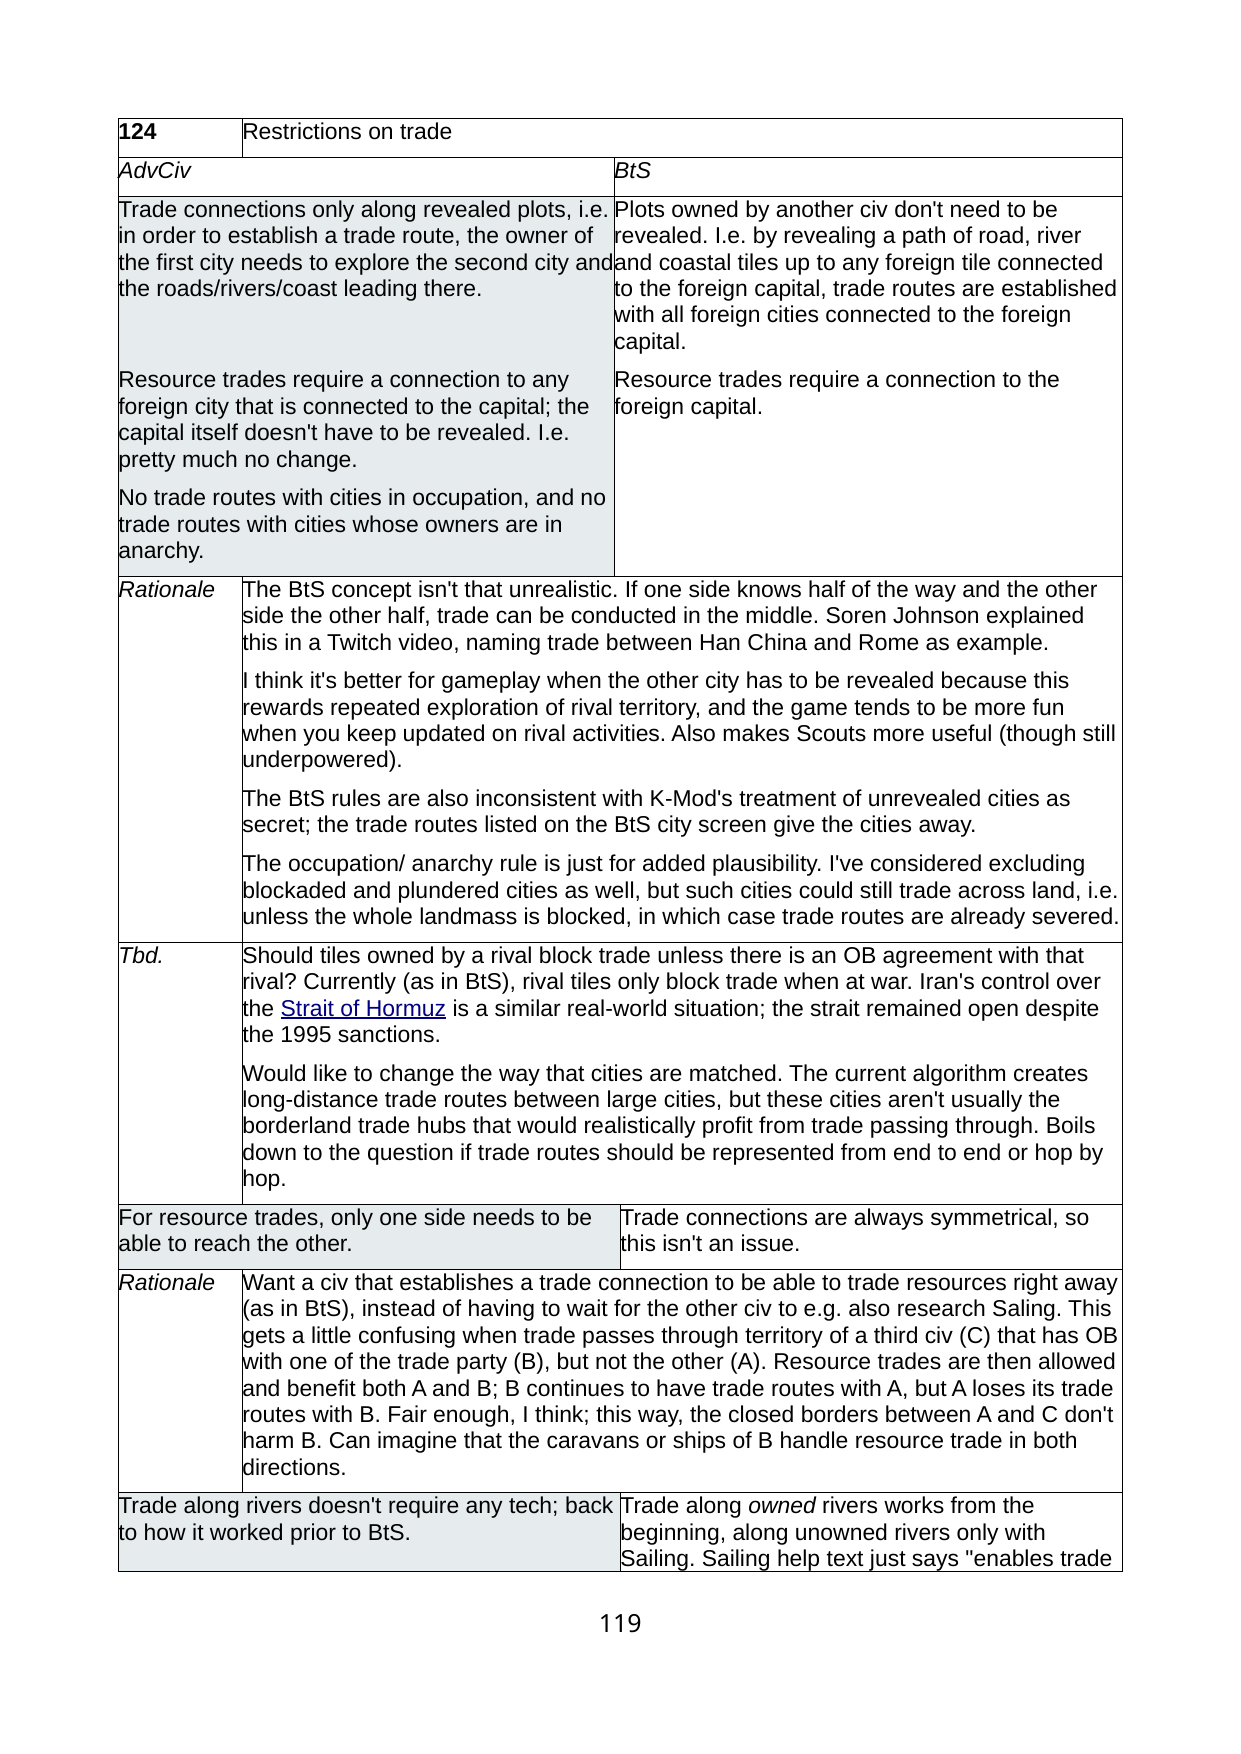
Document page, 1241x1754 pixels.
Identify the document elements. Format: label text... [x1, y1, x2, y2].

table_cell Should tiles owned by a rival block trade unless there is an OB agreement with that rival? Currently (as in BtS), rival tiles only block trade when at war. Iran's control over the Strait of Hormuz is a similar real-world situation; the strait remained open despite the 1995 sanctions. Would like to change the way that cities are matched. The current algorithm creates long-distance trade routes between large cities, but these cities aren't usually the borderland trade hubs that would realistically profit from trade passing through. Boils down to the question if trade routes should be represented from end to end or hop by hop. [243, 943, 1122, 1204]
table_cell Trade along rivers doesn't require any tech; back to how it worked prior to BtS. [119, 1493, 620, 1571]
table_cell For resource trades, only one side needs to be able to reach the other. [119, 1205, 620, 1269]
table_cell Trade connections only along revealed plots, i.e. in order to establish a trade route, the owner of the first city needs to explore the second city and the roads/rivers/coast leading there. Resource trades require a connection to any foreign city that is connected to the capital; the capital itself doesn't have to be revealed. I.e. pretty much no change. No trade routes with cities in occupation, and no trade routes with cities whose owners are in anarchy. [119, 197, 614, 576]
table_cell Trade connections are always symmetrical, so this isn't an issue. [621, 1205, 1122, 1269]
table_cell Rationale [119, 1270, 242, 1492]
table_cell BtS [615, 158, 1122, 196]
table_cell AdvCiv [119, 158, 614, 196]
table_cell Trade along owned rivers works from the beginning, along unowned rivers only with Sailing. Sailing help text just says "enables trade [621, 1493, 1122, 1571]
table_header Restrictions on trade [243, 119, 1122, 157]
table_cell Plots owned by another civ don't need to be revealed. I.e. by revealing a path of road, river and coastal tiles up to any foreign tile connected to the foreign capital, trade routes are established with all foreign cities connected to the foreign capital. Resource trades require a connection to the foreign capital. [615, 197, 1122, 576]
table_cell Tbd. [119, 943, 242, 1204]
table_header 124 [119, 119, 242, 157]
table_cell The BtS concept isn't that unrealistic. If one side knows half of the way and the other side the other half, trade can be conducted in the middle. Soren Johnson explained this in a Twitch video, naming trade between Han China and Rome as example. I think it's better for gameplay when the other city has to be revealed because this rewards repeated exploration of rival territory, and the game tends to be more fun when you keep updated on rival activities. Also makes Scouts more useful (though still underpowered). The BtS rules are also inconsistent with K-Mod's treatment of unrevealed cities as secret; the trade routes listed on the BtS city screen give the cities away. The occupation/ anarchy rule is just for added plausibility. I've considered excluding blockaded and plundered cities as well, but such cities could still trade across land, i.e. unless the whole landmass is blocked, in which case trade routes are already severed. [243, 577, 1122, 942]
table_cell Rationale [119, 577, 242, 942]
table_cell Want a civ that establishes a trade connection to be able to trade resources right away (as in BtS), instead of having to wait for the other civ to e.g. also research Saling. This gets a little confusing when trade passes through territory of a third civ (C) that has OB with one of the trade party (B), but not the other (A). Resource trades are then allowed and benefit both A and B; B continues to have trade routes with A, but A loses its trade routes with B. Fair enough, I think; this way, the closed borders between A and C don't harm B. Can imagine that the caravans or ships of B handle resource trade in both directions. [243, 1270, 1122, 1492]
